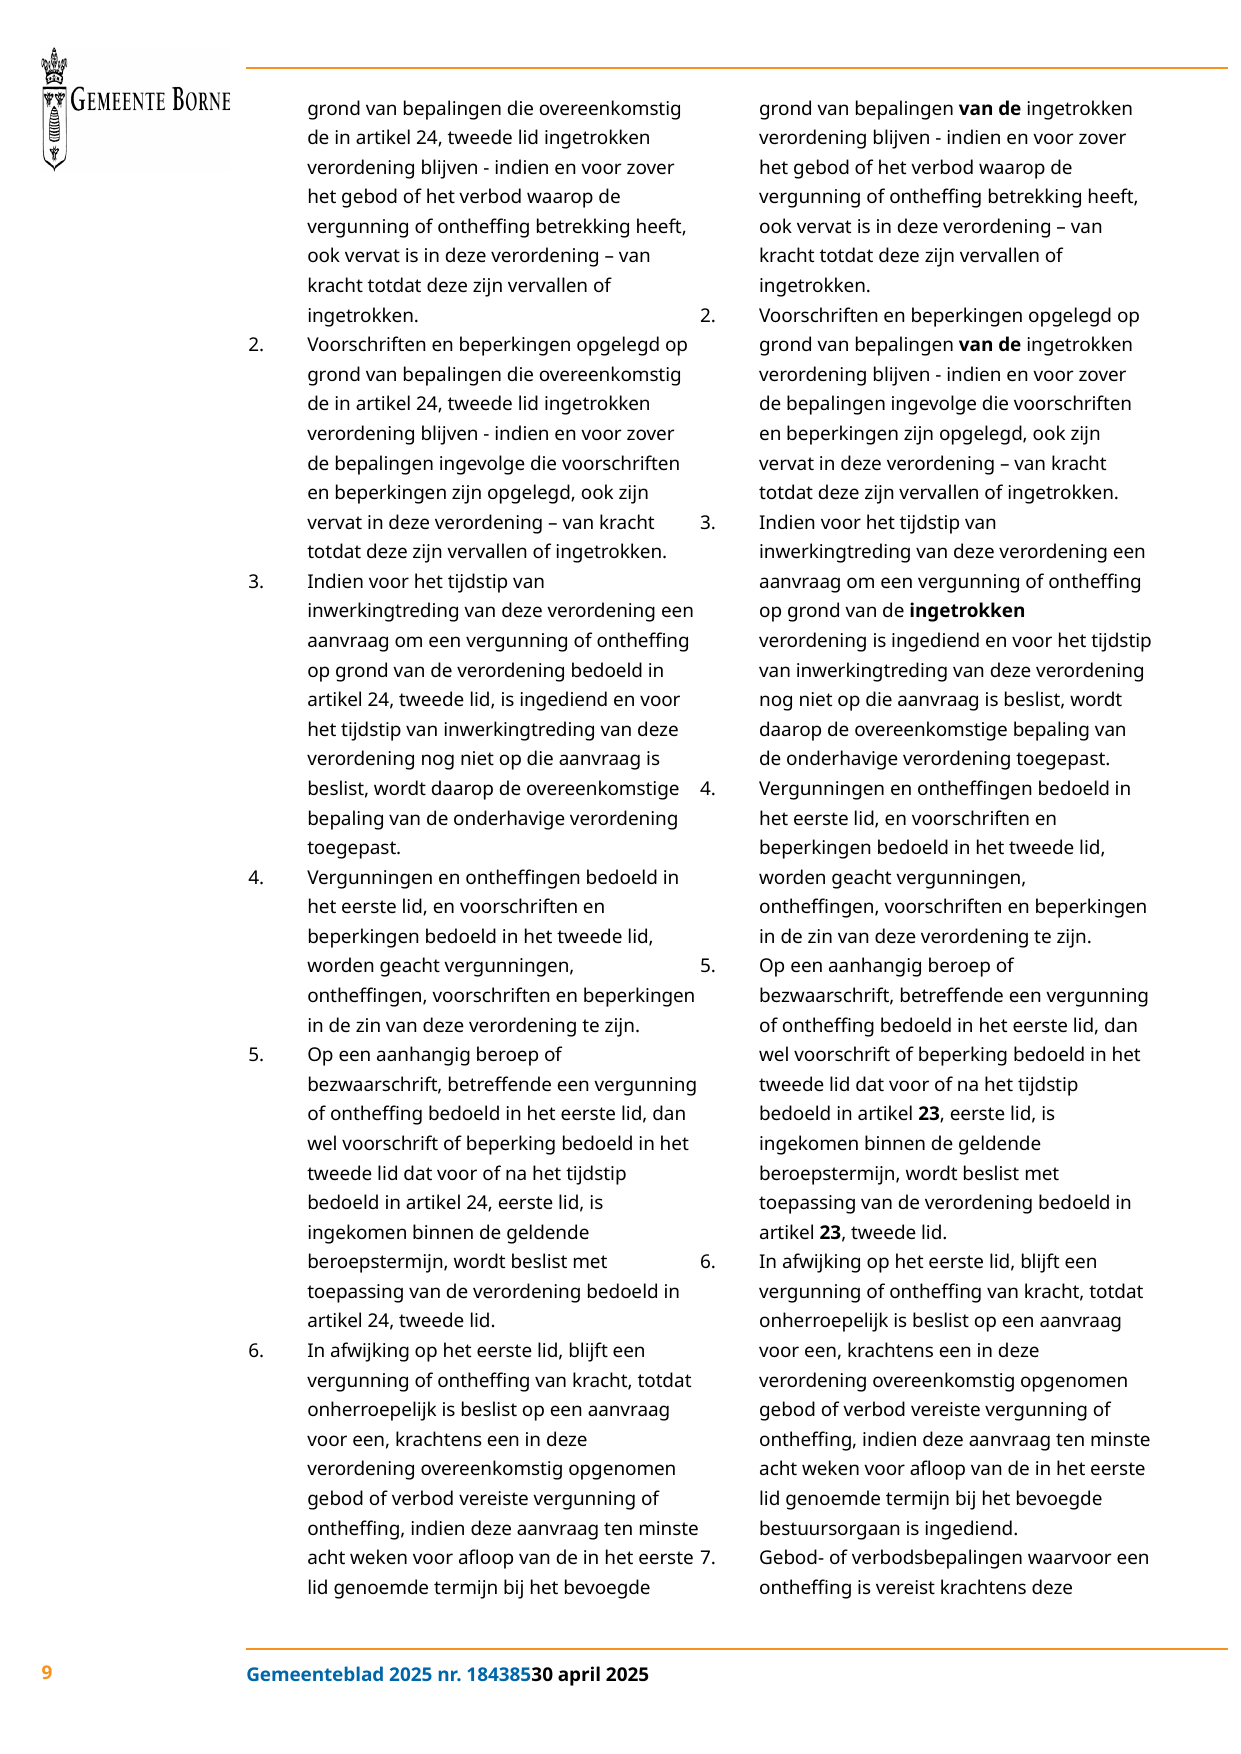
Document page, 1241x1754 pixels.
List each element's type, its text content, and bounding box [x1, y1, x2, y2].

table_cell grond van bepalingen die overeenkomstig de in artikel 24, tweede lid ingetrokken verordening blijven - indien en voor zover het gebod of het verbod waarop de vergunning of ontheffing betrekking heeft, ook vervat is in deze verordening – van kracht totdat deze zijn vervallen of ingetrokken. Voorschriften en beperkingen opgelegd op grond van bepalingen die overeenkomstig de in artikel 24, tweede lid ingetrokken verordening blijven - indien en voor zover de bepalingen ingevolge die voorschriften en beperkingen zijn opgelegd, ook zijn vervat in deze verordening – van kracht totdat deze zijn vervallen of ingetrokken. Indien voor het tijdstip van inwerkingtreding van deze verordening een aanvraag om een vergunning of ontheffing op grond van de verordening bedoeld in artikel 24, tweede lid, is ingediend en voor het tijdstip van inwerkingtreding van deze verordening nog niet op die aanvraag is beslist, wordt daarop de overeenkomstige bepaling van de onderhavige verordening toegepast. Vergunningen en ontheffingen bedoeld in het eerste lid, en voorschriften en beperkingen bedoeld in het tweede lid, worden geacht vergunningen, ontheffingen, voorschriften en beperkingen in de zin van deze verordening te zijn. Op een aanhangig beroep of bezwaarschrift, betreffende een vergunning of ontheffing bedoeld in het eerste lid, dan wel voorschrift of beperking bedoeld in het tweede lid dat voor of na het tijdstip bedoeld in artikel 24, eerste lid, is ingekomen binnen de geldende beroepstermijn, wordt beslist met toepassing van de verordening bedoeld in artikel 24, tweede lid. In afwijking op het eerste lid, blijft een vergunning of ontheffing van kracht, totdat onherroepelijk is beslist op een aanvraag voor een, krachtens een in deze verordening overeenkomstig opgenomen gebod of verbod vereiste vergunning of ontheffing, indien deze aanvraag ten minste acht weken voor afloop van de in het eerste lid genoemde termijn bij het bevoegde [248, 95, 700, 1600]
picture [41, 47, 231, 172]
table_cell grond van bepalingen van de ingetrokken verordening blijven - indien en voor zover het gebod of het verbod waarop de vergunning of ontheffing betrekking heeft, ook vervat is in deze verordening – van kracht totdat deze zijn vervallen of ingetrokken. Voorschriften en beperkingen opgelegd op grond van bepalingen van de ingetrokken verordening blijven - indien en voor zover de bepalingen ingevolge die voorschriften en beperkingen zijn opgelegd, ook zijn vervat in deze verordening – van kracht totdat deze zijn vervallen of ingetrokken. Indien voor het tijdstip van inwerkingtreding van deze verordening een aanvraag om een vergunning of ontheffing op grond van de ingetrokken verordening is ingediend en voor het tijdstip van inwerkingtreding van deze verordening nog niet op die aanvraag is beslist, wordt daarop de overeenkomstige bepaling van de onderhavige verordening toegepast. Vergunningen en ontheffingen bedoeld in het eerste lid, en voorschriften en beperkingen bedoeld in het tweede lid, worden geacht vergunningen, ontheffingen, voorschriften en beperkingen in de zin van deze verordening te zijn. Op een aanhangig beroep of bezwaarschrift, betreffende een vergunning of ontheffing bedoeld in het eerste lid, dan wel voorschrift of beperking bedoeld in het tweede lid dat voor of na het tijdstip bedoeld in artikel 23, eerste lid, is ingekomen binnen de geldende beroepstermijn, wordt beslist met toepassing van de verordening bedoeld in artikel 23, tweede lid. In afwijking op het eerste lid, blijft een vergunning of ontheffing van kracht, totdat onherroepelijk is beslist op een aanvraag voor een, krachtens een in deze verordening overeenkomstig opgenomen gebod of verbod vereiste vergunning of ontheffing, indien deze aanvraag ten minste acht weken voor afloop van de in het eerste lid genoemde termijn bij het bevoegde bestuursorgaan is ingediend. Gebod- of verbodsbepalingen waarvoor een ontheffing is vereist krachtens deze [700, 95, 1152, 1600]
